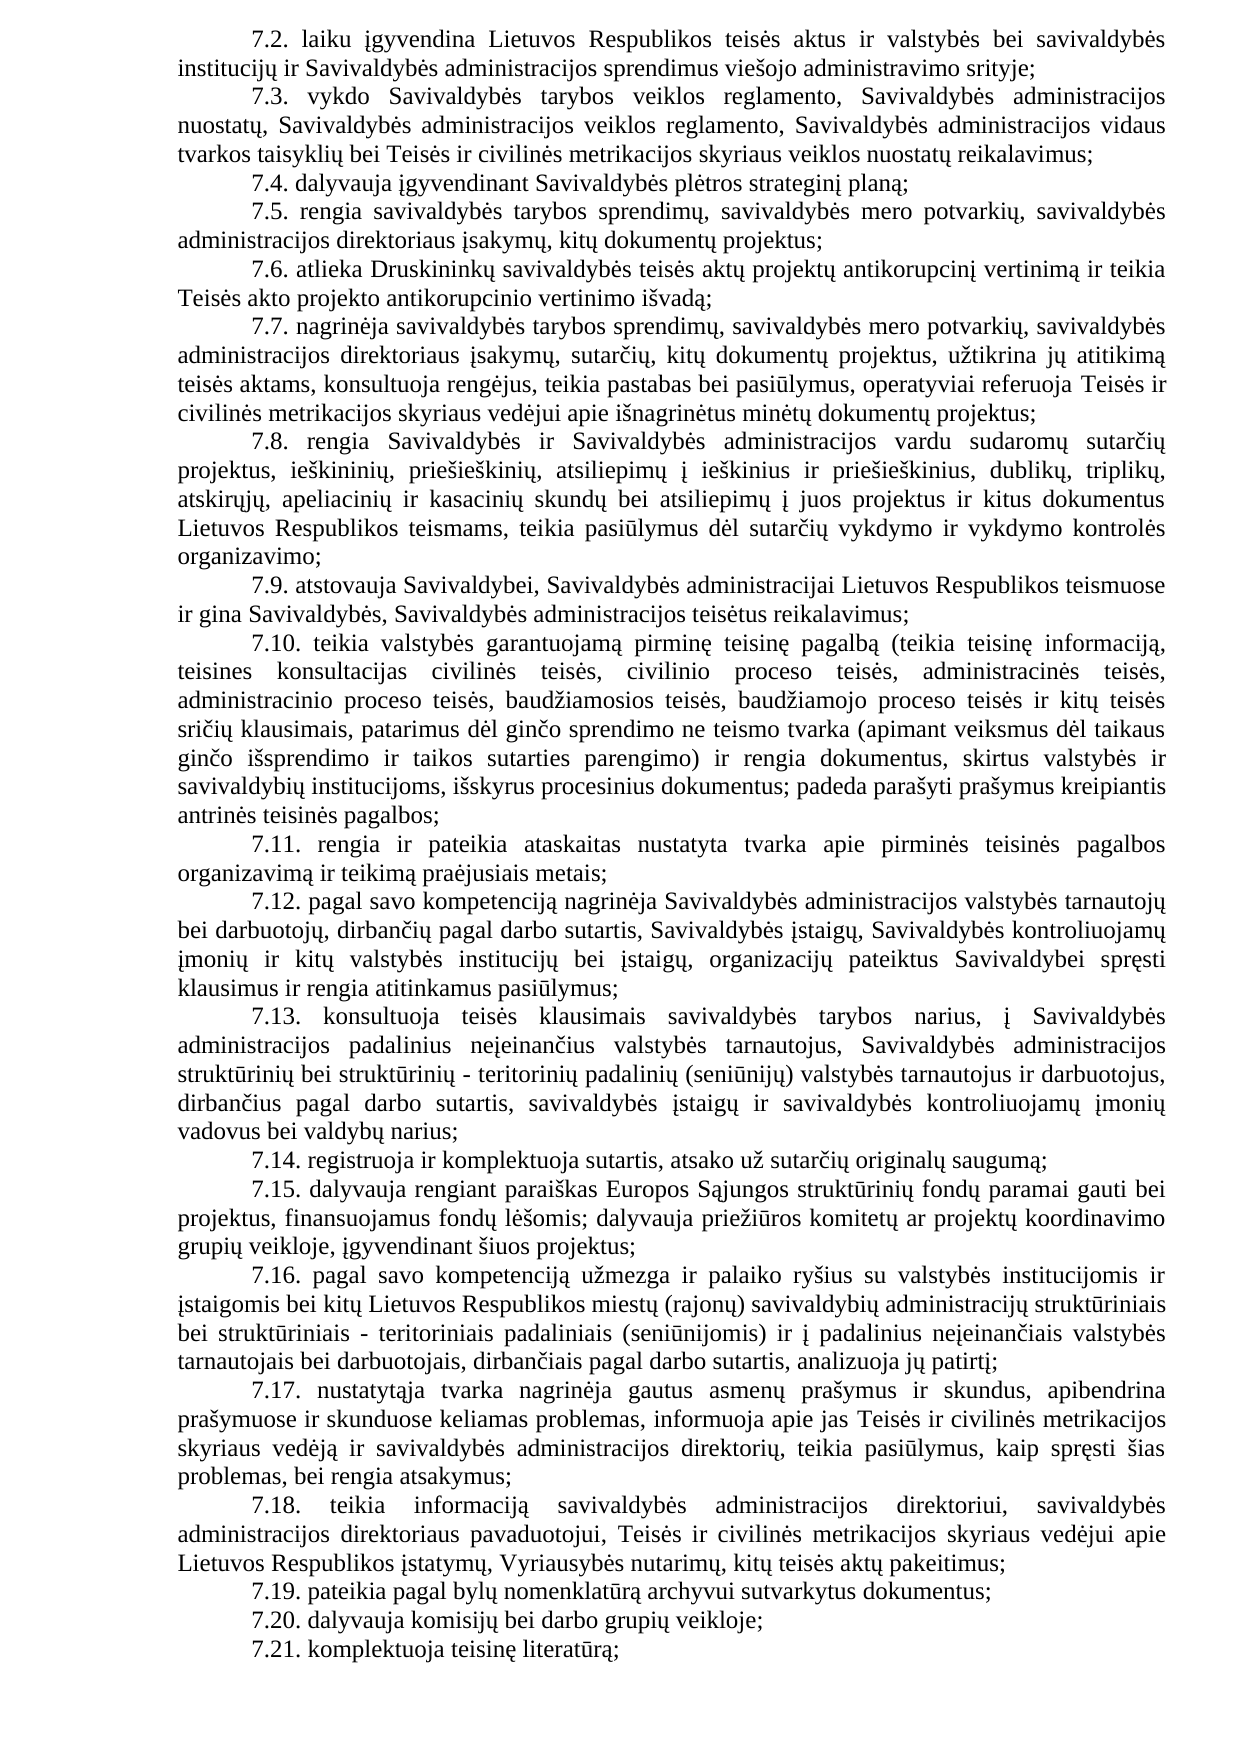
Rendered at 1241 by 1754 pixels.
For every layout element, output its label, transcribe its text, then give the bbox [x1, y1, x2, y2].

text 7.13. konsultuoja teisės klausimais savivaldybės tarybos narius, į Savivaldybės administracijos padalinius neįeinančius valstybės tarnautojus, Savivaldybės administracijos struktūrinių bei struktūrinių - teritorinių padalinių (seniūnijų) valstybės tarnautojus ir darbuotojus, dirbančius pagal darbo sutartis, savivaldybės įstaigų ir savivaldybės kontroliuojamų įmonių vadovus bei valdybų narius; [177, 1001, 1167, 1145]
text 7.19. pateikia pagal bylų nomenklatūrą archyvui sutvarkytus dokumentus; [177, 1576, 1167, 1605]
text 7.21. komplektuoja teisinę literatūrą; [177, 1634, 1167, 1663]
text 7.10. teikia valstybės garantuojamą pirminę teisinę pagalbą (teikia teisinę informaciją, teisines konsultacijas civilinės teisės, civilinio proceso teisės, administracinės teisės, administracinio proceso teisės, baudžiamosios teisės, baudžiamojo proceso teisės ir kitų teisės sričių klausimais, patarimus dėl ginčo sprendimo ne teismo tvarka (apimant veiksmus dėl taikaus ginčo išsprendimo ir taikos sutarties parengimo) ir rengia dokumentus, skirtus valstybės ir savivaldybių institucijoms, išskyrus procesinius dokumentus; padeda parašyti prašymus kreipiantis antrinės teisinės pagalbos; [177, 628, 1167, 829]
text 7.5. rengia savivaldybės tarybos sprendimų, savivaldybės mero potvarkių, savivaldybės administracijos direktoriaus įsakymų, kitų dokumentų projektus; [177, 196, 1167, 254]
text 7.7. nagrinėja savivaldybės tarybos sprendimų, savivaldybės mero potvarkių, savivaldybės administracijos direktoriaus įsakymų, sutarčių, kitų dokumentų projektus, užtikrina jų atitikimą teisės aktams, konsultuoja rengėjus, teikia pastabas bei pasiūlymus, operatyviai referuoja Teisės ir civilinės metrikacijos skyriaus vedėjui apie išnagrinėtus minėtų dokumentų projektus; [177, 311, 1167, 426]
text 7.3. vykdo Savivaldybės tarybos veiklos reglamento, Savivaldybės administracijos nuostatų, Savivaldybės administracijos veiklos reglamento, Savivaldybės administracijos vidaus tvarkos taisyklių bei Teisės ir civilinės metrikacijos skyriaus veiklos nuostatų reikalavimus; [177, 81, 1167, 168]
text 7.16. pagal savo kompetenciją užmezga ir palaiko ryšius su valstybės institucijomis ir įstaigomis bei kitų Lietuvos Respublikos miestų (rajonų) savivaldybių administracijų struktūriniais bei struktūriniais - teritoriniais padaliniais (seniūnijomis) ir į padalinius neįeinančiais valstybės tarnautojais bei darbuotojais, dirbančiais pagal darbo sutartis, analizuoja jų patirtį; [177, 1260, 1167, 1375]
text 7.20. dalyvauja komisijų bei darbo grupių veikloje; [177, 1605, 1167, 1634]
text 7.14. registruoja ir komplektuoja sutartis, atsako už sutarčių originalų saugumą; [177, 1145, 1167, 1174]
text 7.4. dalyvauja įgyvendinant Savivaldybės plėtros strateginį planą; [177, 168, 1167, 196]
text 7.11. rengia ir pateikia ataskaitas nustatyta tvarka apie pirminės teisinės pagalbos organizavimą ir teikimą praėjusiais metais; [177, 829, 1167, 886]
text 7.17. nustatytąja tvarka nagrinėja gautus asmenų prašymus ir skundus, apibendrina prašymuose ir skunduose keliamas problemas, informuoja apie jas Teisės ir civilinės metrikacijos skyriaus vedėją ir savivaldybės administracijos direktorių, teikia pasiūlymus, kaip spręsti šias problemas, bei rengia atsakymus; [177, 1375, 1167, 1490]
text 7.9. atstovauja Savivaldybei, Savivaldybės administracijai Lietuvos Respublikos teismuose ir gina Savivaldybės, Savivaldybės administracijos teisėtus reikalavimus; [177, 570, 1167, 628]
text 7.8. rengia Savivaldybės ir Savivaldybės administracijos vardu sudaromų sutarčių projektus, ieškininių, priešieškinių, atsiliepimų į ieškinius ir priešieškinius, dublikų, triplikų, atskirųjų, apeliacinių ir kasacinių skundų bei atsiliepimų į juos projektus ir kitus dokumentus Lietuvos Respublikos teismams, teikia pasiūlymus dėl sutarčių vykdymo ir vykdymo kontrolės organizavimo; [177, 426, 1167, 570]
text 7.12. pagal savo kompetenciją nagrinėja Savivaldybės administracijos valstybės tarnautojų bei darbuotojų, dirbančių pagal darbo sutartis, Savivaldybės įstaigų, Savivaldybės kontroliuojamų įmonių ir kitų valstybės institucijų bei įstaigų, organizacijų pateiktus Savivaldybei spręsti klausimus ir rengia atitinkamus pasiūlymus; [177, 886, 1167, 1001]
text 7.6. atlieka Druskininkų savivaldybės teisės aktų projektų antikorupcinį vertinimą ir teikia Teisės akto projekto antikorupcinio vertinimo išvadą; [177, 254, 1167, 311]
text 7.2. laiku įgyvendina Lietuvos Respublikos teisės aktus ir valstybės bei savivaldybės institucijų ir Savivaldybės administracijos sprendimus viešojo administravimo srityje; [177, 24, 1167, 81]
text 7.15. dalyvauja rengiant paraiškas Europos Sąjungos struktūrinių fondų paramai gauti bei projektus, finansuojamus fondų lėšomis; dalyvauja priežiūros komitetų ar projektų koordinavimo grupių veikloje, įgyvendinant šiuos projektus; [177, 1174, 1167, 1260]
text 7.18. teikia informaciją savivaldybės administracijos direktoriui, savivaldybės administracijos direktoriaus pavaduotojui, Teisės ir civilinės metrikacijos skyriaus vedėjui apie Lietuvos Respublikos įstatymų, Vyriausybės nutarimų, kitų teisės aktų pakeitimus; [177, 1490, 1167, 1576]
